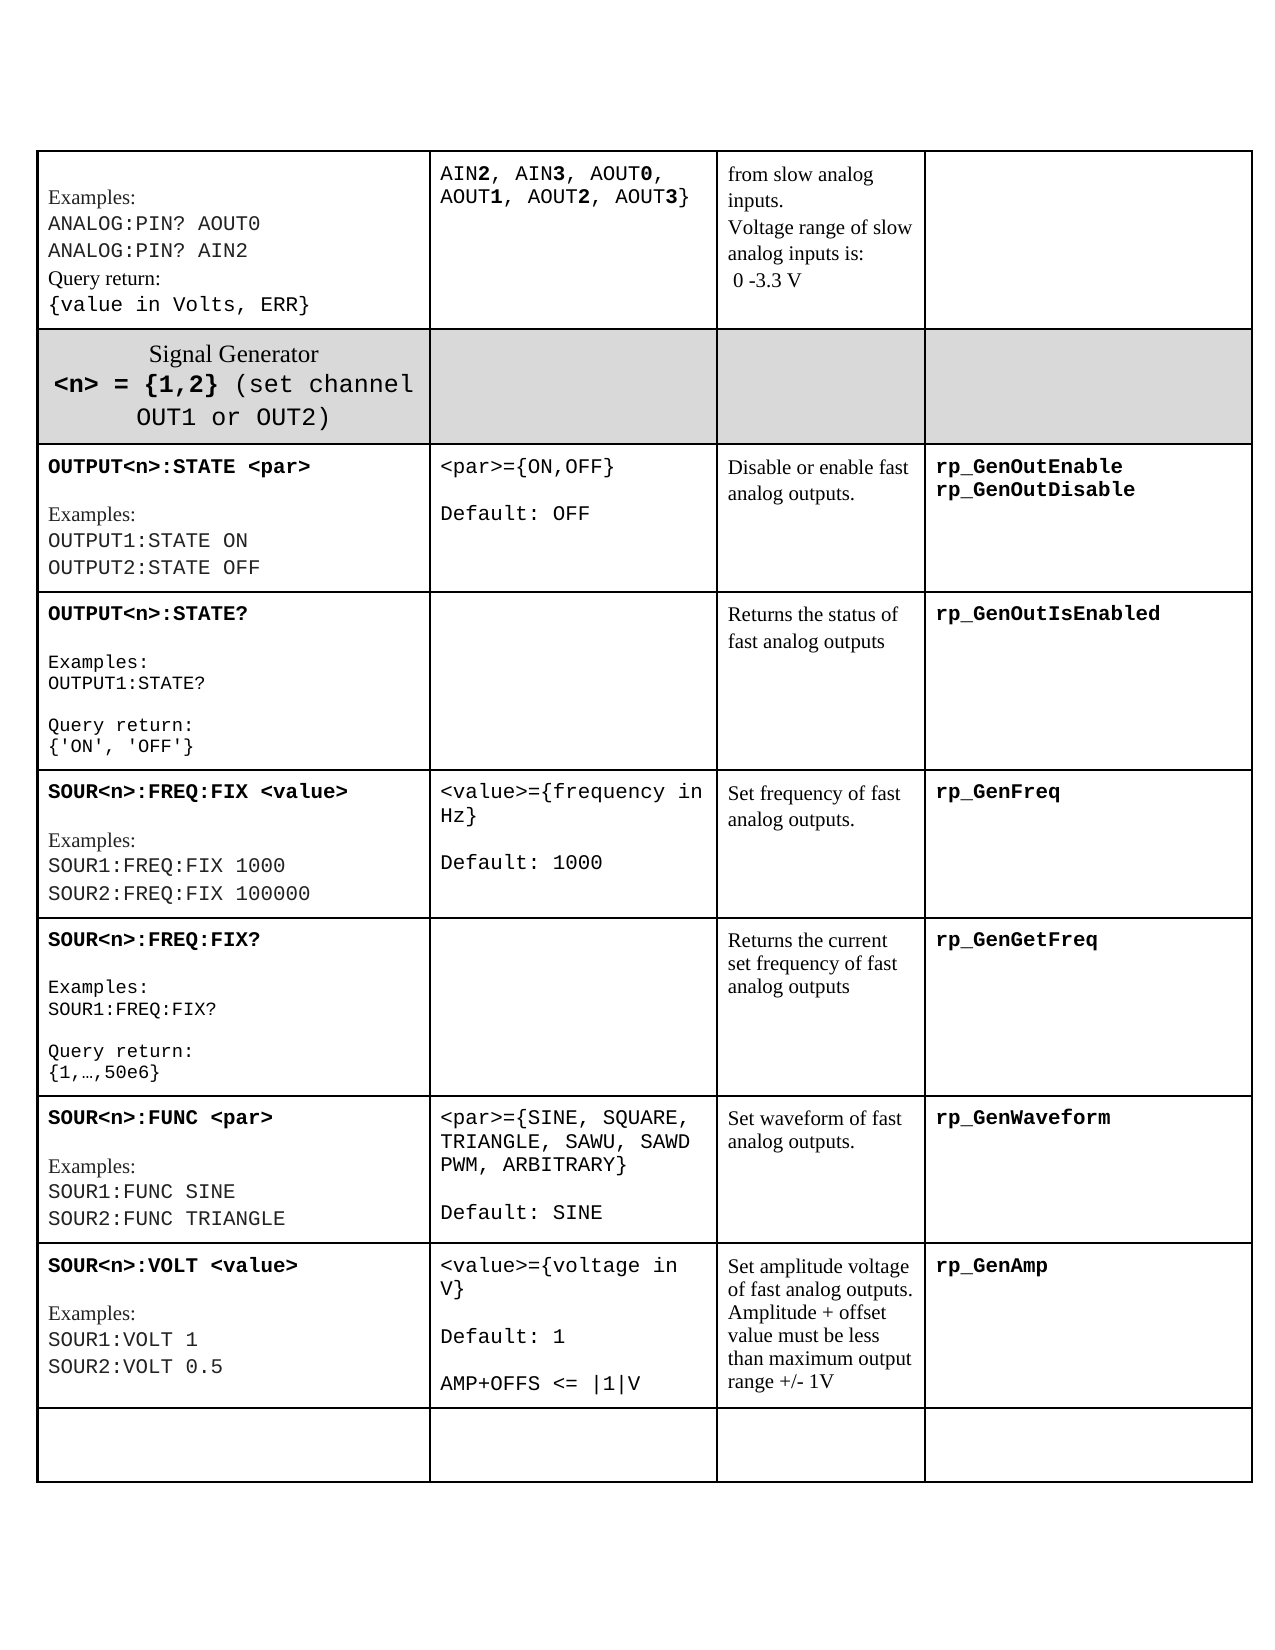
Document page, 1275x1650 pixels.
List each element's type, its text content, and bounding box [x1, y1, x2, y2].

table_cell rp_GenOutEnable rp_GenOutDisable [926, 445, 1251, 591]
table_cell SOUR<n>:VOLT <value> Examples: SOUR1:VOLT 1 SOUR2:VOLT 0.5 [39, 1244, 429, 1407]
table_cell <value>={frequency in Hz} Default: 1000 [431, 771, 716, 917]
table_cell [431, 1409, 716, 1481]
table_cell rp_GenOutIsEnabled [926, 593, 1251, 769]
table_cell <par>={ON,OFF} Default: OFF [431, 445, 716, 591]
table_cell Set waveform of fast analog outputs. [718, 1097, 924, 1242]
table_cell OUTPUT<n>:STATE <par> Examples: OUTPUT1:STATE ON OUTPUT2:STATE OFF [39, 445, 429, 591]
table_cell rp_GenWaveform [926, 1097, 1251, 1242]
table_cell [926, 1409, 1251, 1481]
table_cell [431, 330, 716, 443]
table_cell <par>={SINE, SQUARE, TRIANGLE, SAWU, SAWD PWM, ARBITRARY} Default: SINE [431, 1097, 716, 1242]
table_cell Set amplitude voltage of fast analog outputs. Amplitude + offset value must be less than maximum output range +/- 1V [718, 1244, 924, 1407]
table_cell rp_GenFreq [926, 771, 1251, 917]
table_cell <value>={voltage in V} Default: 1 AMP+OFFS <= |1|V [431, 1244, 716, 1407]
table_cell SOUR<n>:FREQ:FIX? Examples: SOUR1:FREQ:FIX? Query return: {1,…,50e6} [39, 919, 429, 1095]
table_cell Examples: ANALOG:PIN? AOUT0 ANALOG:PIN? AIN2 Query return: {value in Volts, ERR} [39, 152, 429, 328]
table_cell [431, 919, 716, 1095]
table_cell [718, 330, 924, 443]
table_cell SOUR<n>:FUNC <par> Examples: SOUR1:FUNC SINE SOUR2:FUNC TRIANGLE [39, 1097, 429, 1242]
table_cell Returns the status of fast analog outputs [718, 593, 924, 769]
table_cell rp_GenAmp [926, 1244, 1251, 1407]
table_cell Signal Generator <n> = {1,2} (set channel OUT1 or OUT2) [39, 330, 429, 443]
table_cell AIN2, AIN3, AOUT0, AOUT1, AOUT2, AOUT3} [431, 152, 716, 328]
table_cell Disable or enable fast analog outputs. [718, 445, 924, 591]
table_cell [431, 593, 716, 769]
table_cell [926, 152, 1251, 328]
table_cell Returns the current set frequency of fast analog outputs [718, 919, 924, 1095]
table_cell [39, 1409, 429, 1481]
table_cell SOUR<n>:FREQ:FIX <value> Examples: SOUR1:FREQ:FIX 1000 SOUR2:FREQ:FIX 100000 [39, 771, 429, 917]
table_cell from slow analog inputs. Voltage range of slow analog inputs is: 0 -3.3 V [718, 152, 924, 328]
table_cell [718, 1409, 924, 1481]
table_cell Set frequency of fast analog outputs. [718, 771, 924, 917]
table_cell [926, 330, 1251, 443]
table_cell rp_GenGetFreq [926, 919, 1251, 1095]
table_cell OUTPUT<n>:STATE? Examples: OUTPUT1:STATE? Query return: {'ON', 'OFF'} [39, 593, 429, 769]
